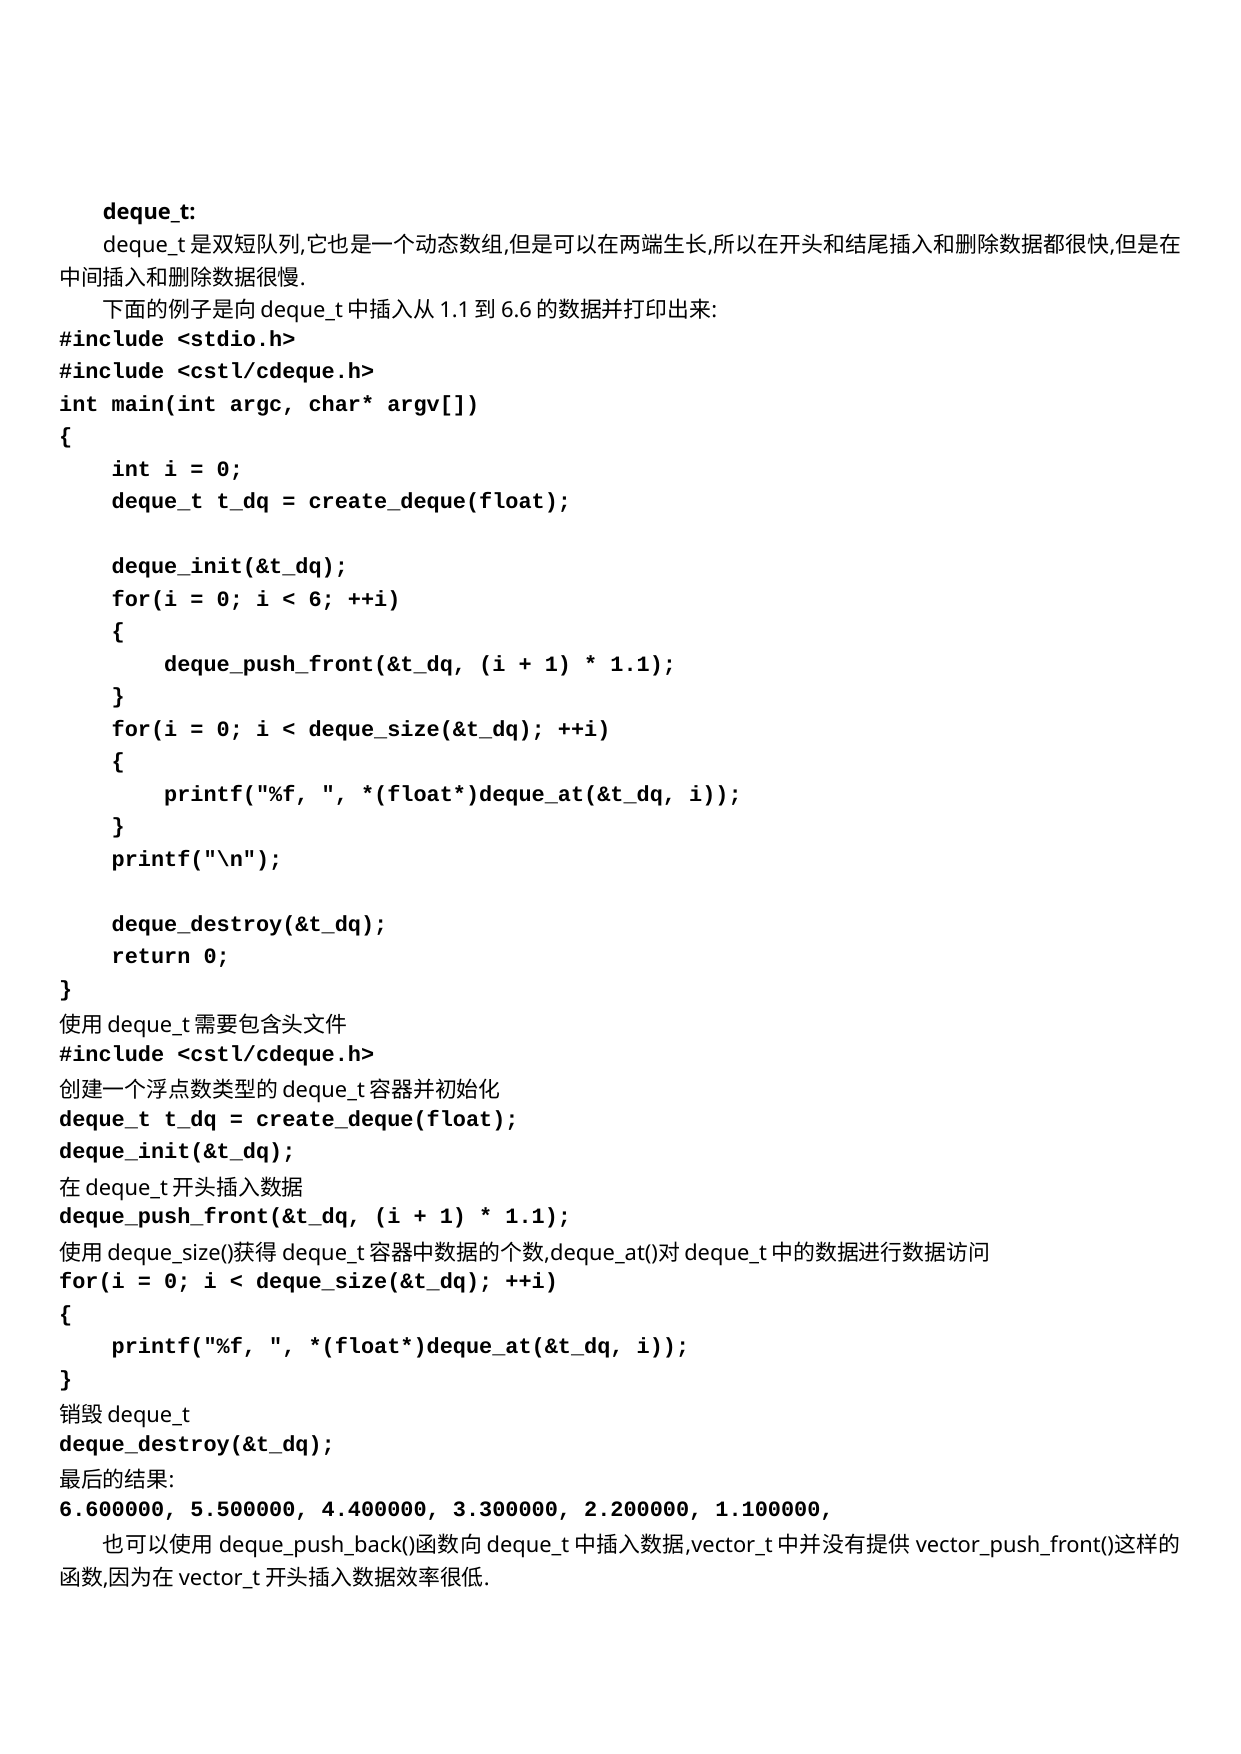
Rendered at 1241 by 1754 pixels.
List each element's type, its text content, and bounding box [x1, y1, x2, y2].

text printf("%f, ", *(float*)deque_at(&t_dq, i)); [59, 1332, 1181, 1364]
text } [59, 1364, 1181, 1397]
text { [59, 1299, 1181, 1332]
text 6.600000, 5.500000, 4.400000, 3.300000, 2.200000, 1.100000, [59, 1494, 1181, 1527]
text #include <cstl/cdeque.h> [59, 357, 1181, 389]
text return 0; [59, 942, 1181, 974]
text 下面的例子是向deque_t中插入从1.1到6.6的数据并打印出来: [59, 292, 1181, 324]
text 使用deque_size()获得deque_t容器中数据的个数,deque_at()对deque_t中的数据进行数据访问 [59, 1234, 1181, 1267]
text deque_t是双短队列,它也是一个动态数组,但是可以在两端生长,所以在开头和结尾插入和删除数据都很快,但是在中间插入和删除数据很慢. [59, 227, 1181, 292]
text } [59, 812, 1181, 844]
text 创建一个浮点数类型的deque_t容器并初始化 [59, 1072, 1181, 1104]
text 销毁deque_t [59, 1397, 1181, 1429]
text { [59, 617, 1181, 649]
text printf("\n"); [59, 844, 1181, 877]
text deque_t t_dq = create_deque(float); [59, 487, 1181, 519]
text deque_push_front(&t_dq, (i + 1) * 1.1); [59, 1202, 1181, 1234]
text 最后的结果: [59, 1462, 1181, 1494]
text for(i = 0; i < 6; ++i) [59, 584, 1181, 617]
text deque_t: [59, 194, 1181, 227]
text } [59, 682, 1181, 714]
text deque_t t_dq = create_deque(float); [59, 1104, 1181, 1137]
text #include <cstl/cdeque.h> [59, 1039, 1181, 1072]
text 也可以使用deque_push_back()函数向deque_t中插入数据,vector_t中并没有提供vector_push_front()这样的函数,因为在vector_t开头插入数据效率很低. [59, 1527, 1181, 1592]
text int main(int argc, char* argv[]) [59, 389, 1181, 422]
text deque_init(&t_dq); [59, 552, 1181, 584]
text 在deque_t开头插入数据 [59, 1169, 1181, 1202]
text { [59, 422, 1181, 454]
text for(i = 0; i < deque_size(&t_dq); ++i) [59, 1267, 1181, 1299]
text deque_destroy(&t_dq); [59, 909, 1181, 942]
text printf("%f, ", *(float*)deque_at(&t_dq, i)); [59, 779, 1181, 812]
text { [59, 747, 1181, 779]
text #include <stdio.h> [59, 324, 1181, 357]
text deque_push_front(&t_dq, (i + 1) * 1.1); [59, 649, 1181, 682]
text deque_destroy(&t_dq); [59, 1429, 1181, 1462]
text for(i = 0; i < deque_size(&t_dq); ++i) [59, 714, 1181, 747]
text deque_init(&t_dq); [59, 1137, 1181, 1169]
text int i = 0; [59, 454, 1181, 487]
text 使用deque_t需要包含头文件 [59, 1007, 1181, 1039]
text } [59, 974, 1181, 1007]
